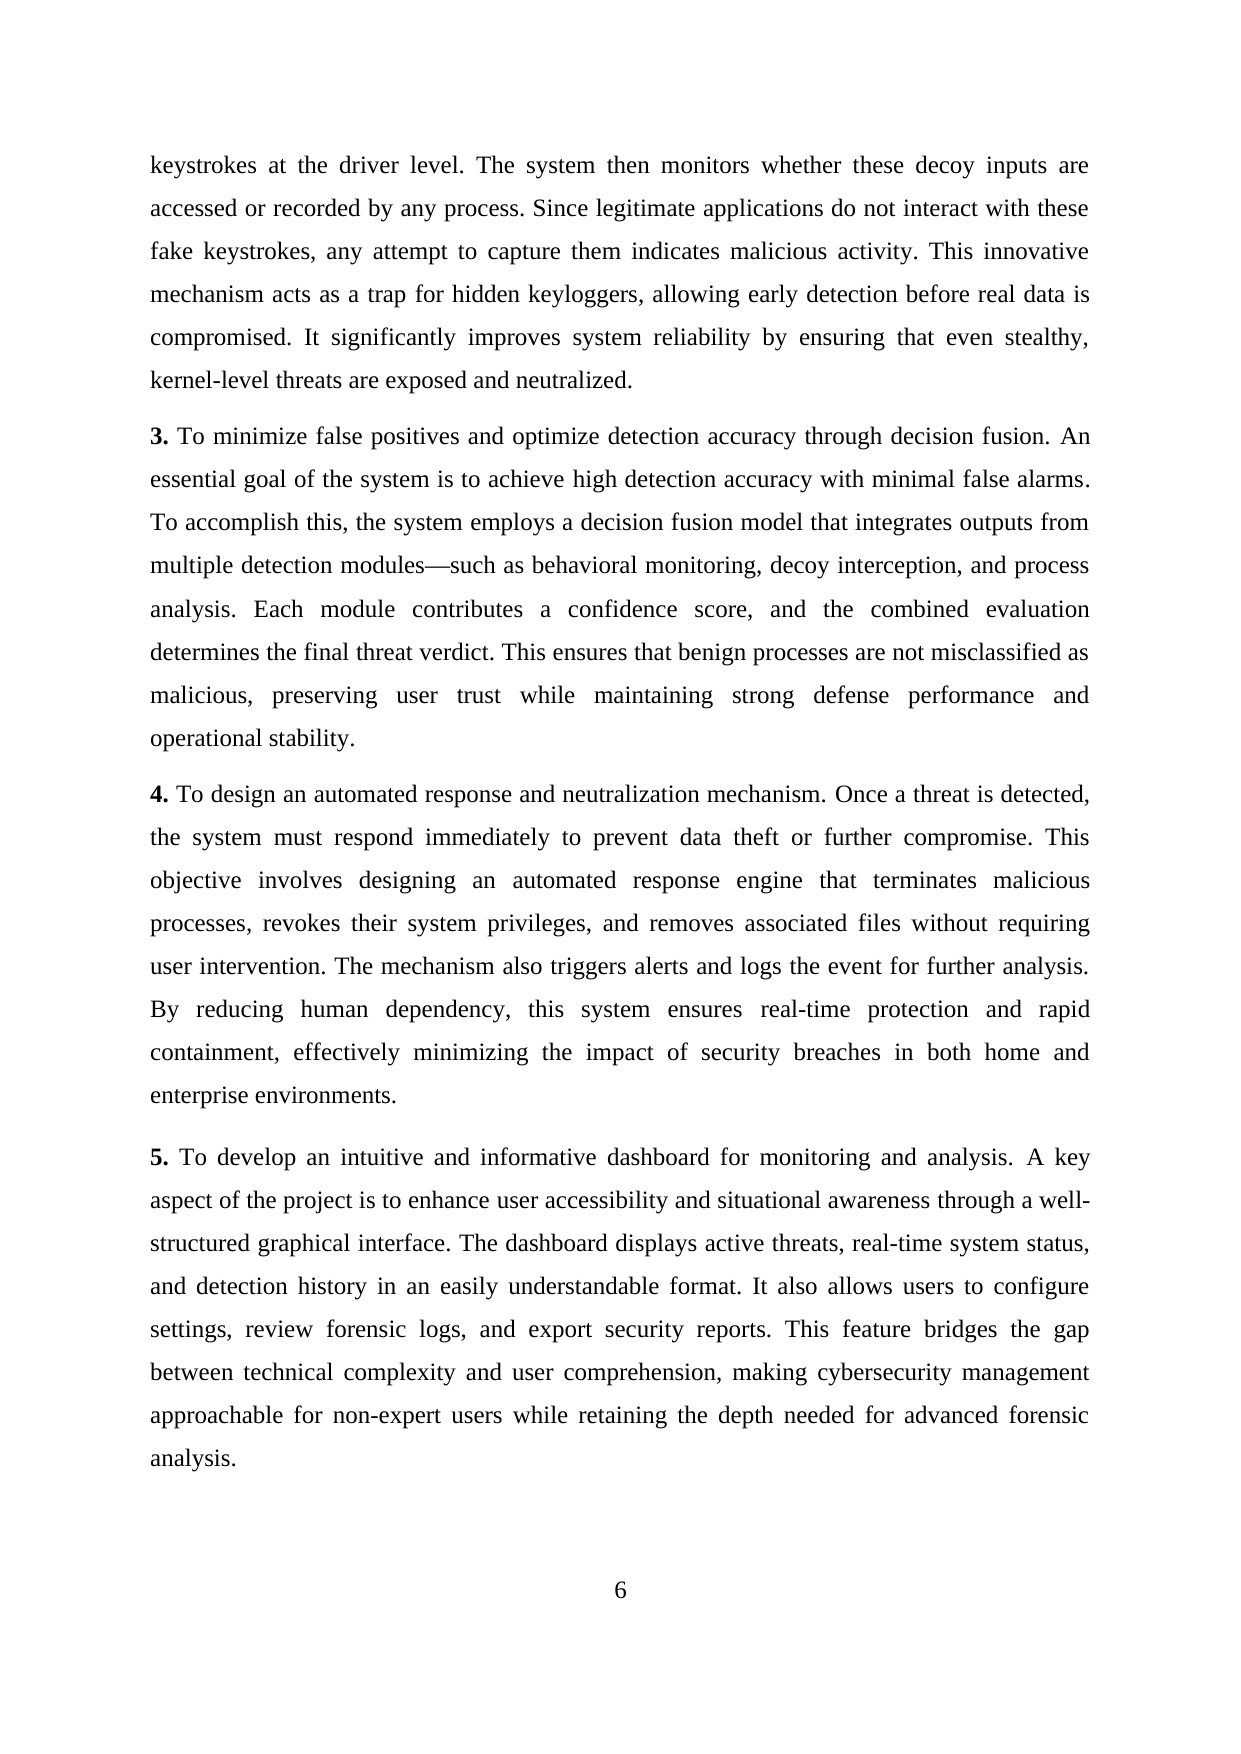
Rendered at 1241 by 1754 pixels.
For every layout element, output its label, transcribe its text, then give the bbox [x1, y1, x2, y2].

text 4. To design an automated response and neutralization mechanism. Once a threat is detected, the system must respond immediately to prevent data theft or further compromise. This objective involves designing an automated response engine that terminates malicious processes, revokes their system privileges, and removes associated files without requiring user intervention. The mechanism also triggers alerts and logs the event for further analysis. By reducing human dependency, this system ensures real-time protection and rapid containment, effectively minimizing the impact of security breaches in both home and enterprise environments. [150, 779, 1091, 1109]
text 5. To develop an intuitive and informative dashboard for monitoring and analysis. A key aspect of the project is to enhance user accessibility and situational awareness through a well-structured graphical interface. The dashboard displays active threats, real-time system status, and detection history in an easily understandable format. It also allows users to configure settings, review forensic logs, and export security reports. This feature bridges the gap between technical complexity and user comprehension, making cybersecurity management approachable for non-expert users while retaining the depth needed for advanced forensic analysis. [150, 1142, 1091, 1472]
text keystrokes at the driver level. The system then monitors whether these decoy inputs are accessed or recorded by any process. Since legitimate applications do not interact with these fake keystrokes, any attempt to capture them indicates malicious activity. This innovative mechanism acts as a trap for hidden keyloggers, allowing early detection before real data is compromised. It significantly improves system reliability by ensuring that even stealthy, kernel-level threats are exposed and neutralized. [150, 150, 1091, 394]
text 3. To minimize false positives and optimize detection accuracy through decision fusion. An essential goal of the system is to achieve high detection accuracy with minimal false alarms. To accomplish this, the system employs a decision fusion model that integrates outputs from multiple detection modules—such as behavioral monitoring, decoy interception, and process analysis. Each module contributes a confidence score, and the combined evaluation determines the final threat verdict. This ensures that benign processes are not misclassified as malicious, preserving user trust while maintaining strong defense performance and operational stability. [150, 421, 1091, 752]
